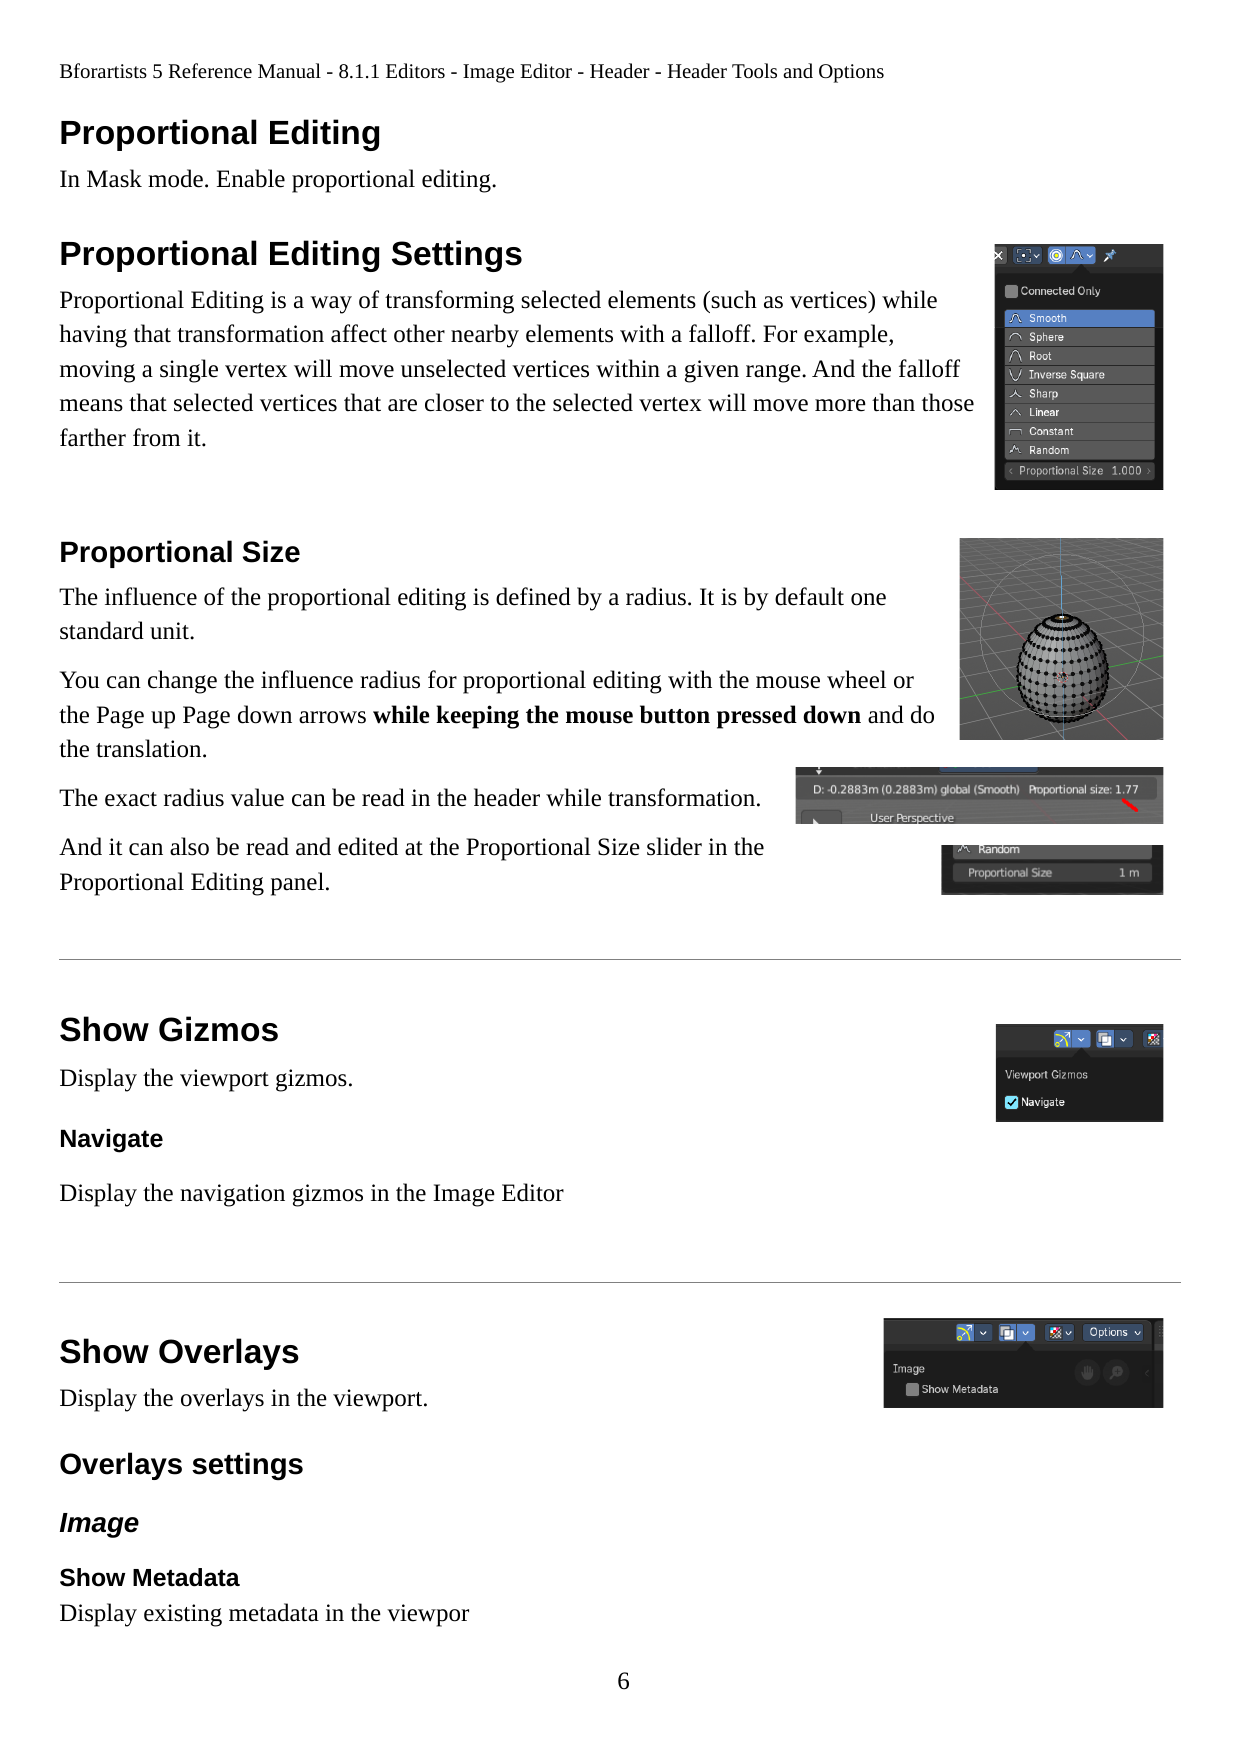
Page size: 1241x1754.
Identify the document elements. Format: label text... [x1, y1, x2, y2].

text The exact radius value can be read in the header while transformation. [59, 783, 795, 812]
text And it can also be read and edited at the Proportional Size slider in the Proportional Editing panel. [59, 832, 1181, 896]
text Proportional Editing is a way of transforming selected elements (such as vertices) while having that transformation affect other nearby elements with a falloff. For example, moving a single vertex will move unselected vertices within a given range. And the falloff means that selected vertices that are closer to the selected vertex will move more than those farther from it. [59, 285, 994, 451]
picture [994, 244, 1164, 490]
subtitle [1164, 1332, 1181, 1371]
text Display existing metadata in the viewpor [59, 1598, 1181, 1626]
subtitle Overlays settings [59, 1447, 1181, 1481]
subtitle Proportional Size [59, 535, 1181, 569]
subtitle Show Metadata [59, 1563, 1181, 1591]
text You can change the influence radius for proportional editing with the mouse wheel or the Page up Page down arrows while keeping the mouse button pressed down and do the translation. [59, 665, 1181, 763]
picture [959, 538, 1164, 740]
subtitle Image [59, 1506, 1181, 1538]
picture [941, 845, 1164, 895]
picture [995, 1024, 1164, 1122]
picture [795, 767, 1164, 824]
text Navigate [59, 1124, 1181, 1153]
subtitle Proportional Editing Settings [59, 234, 1181, 272]
text In Mask mode. Enable proportional editing. [59, 164, 1181, 192]
text Display the overlays in the viewport. [59, 1383, 1181, 1412]
text Display the viewport gizmos. [59, 1063, 995, 1092]
subtitle Show Overlays [59, 1332, 883, 1371]
text The influence of the proportional editing is defined by a radius. It is by default one standard unit. [59, 582, 959, 645]
picture [883, 1318, 1164, 1408]
subtitle Show Gizmos [59, 1009, 1181, 1048]
text Display the navigation gizmos in the Image Editor [59, 1178, 1181, 1206]
subtitle Proportional Editing [59, 113, 1181, 151]
